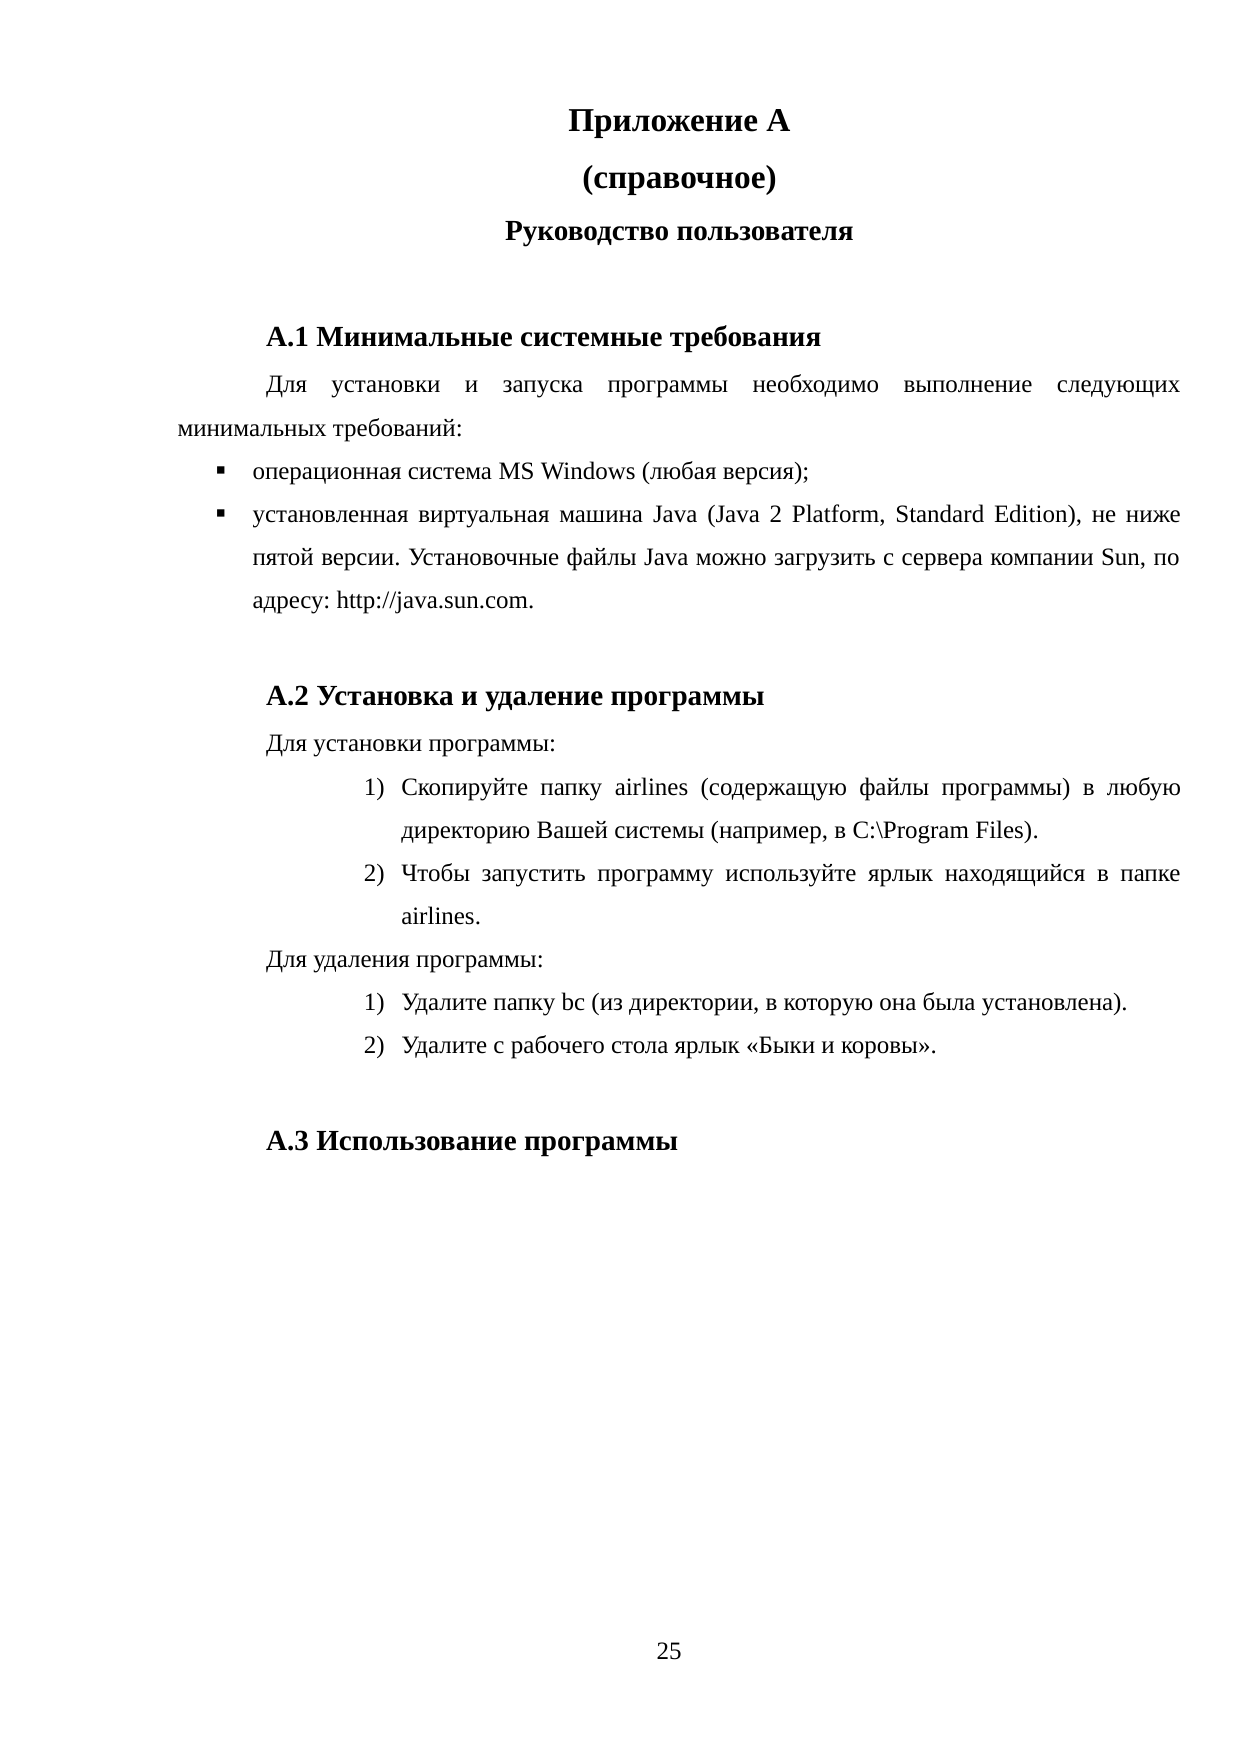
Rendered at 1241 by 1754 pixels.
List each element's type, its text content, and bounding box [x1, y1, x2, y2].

text Для установки и запуска программы необходимо выполнение следующих минимальных требований: [177, 369, 1181, 441]
text A.1 Минимальные системные требования [177, 319, 1181, 353]
text A.3 Использование программы [177, 1123, 1181, 1157]
list Чтобы запустить программу используйте ярлык находящийся в папке airlines. [363, 858, 1181, 930]
list операционная система MS Windows (любая версия); [215, 456, 1181, 484]
list установленная виртуальная машина Java (Java 2 Platform, Standard Edition), не ниже пятой версии. Установочные файлы Java можно загрузить с сервера компании Sun, по адресу: http://java.sun.com. [215, 499, 1181, 614]
list Удалите папку bc (из директории, в которую она была установлена). [363, 987, 1181, 1016]
text Для установки программы: [177, 728, 1181, 757]
list Удалите с рабочего стола ярлык «Быки и коровы». [363, 1030, 1181, 1059]
text Для удаления программы: [177, 944, 1181, 973]
text A.2 Установка и удаление программы [177, 678, 1181, 712]
subtitle Приложение A (справочное) Руководство пользователя [177, 100, 1181, 246]
list Скопируйте папку airlines (содержащую файлы программы) в любую директорию Вашей системы (например, в C:\Program Files). [363, 772, 1181, 843]
